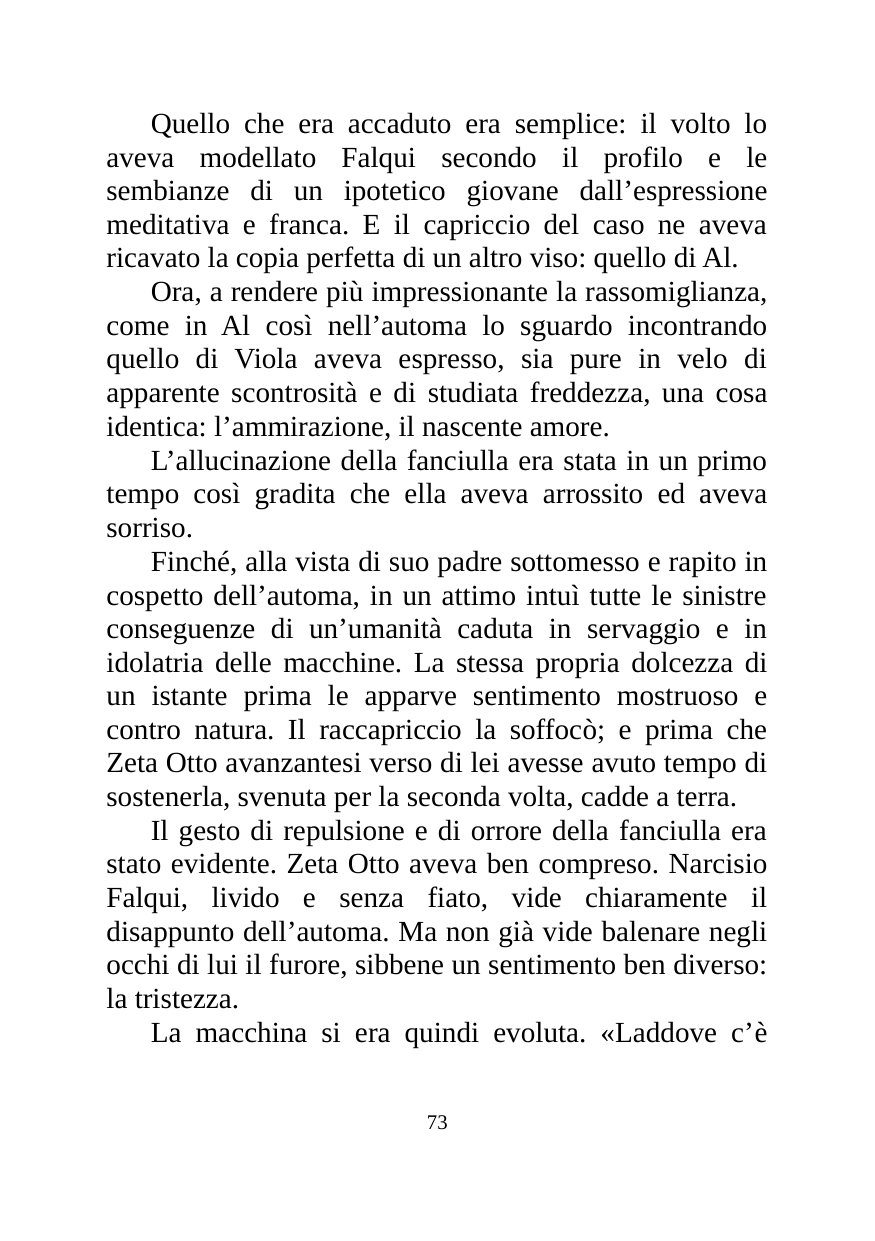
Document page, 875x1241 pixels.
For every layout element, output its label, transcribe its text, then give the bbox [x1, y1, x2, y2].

text La macchina si era quindi evoluta. «Laddove c’è [106, 1015, 768, 1048]
text Il gesto di repulsione e di orrore della fanciulla era stato evidente. Zeta Otto aveva ben compreso. Narcisio Falqui, livido e senza fiato, vide chiaramente il disappunto dell’automa. Ma non già vide balenare negli occhi di lui il furore, sibbene un sentimento ben diverso: la tristezza. [106, 813, 768, 1014]
text L’allucinazione della fanciulla era stata in un primo tempo così gradita che ella aveva arrossito ed aveva sorriso. [106, 443, 768, 543]
text Ora, a rendere più impressionante la rassomiglianza, come in Al così nell’automa lo sguardo incontrando quello di Viola aveva espresso, sia pure in velo di apparente scontrosità e di studiata freddezza, una cosa identica: l’ammirazione, il nascente amore. [106, 274, 768, 442]
text Finché, alla vista di suo padre sottomesso e rapito in cospetto dell’automa, in un attimo intuì tutte le sinistre conseguenze di un’umanità caduta in servaggio e in idolatria delle macchine. La stessa propria dolcezza di un istante prima le apparve sentimento mostruoso e contro natura. Il raccapriccio la soffocò; e prima che Zeta Otto avanzantesi verso di lei avesse avuto tempo di sostenerla, svenuta per la seconda volta, cadde a terra. [106, 544, 768, 812]
text Quello che era accaduto era semplice: il volto lo aveva modellato Falqui secondo il profilo e le sembianze di un ipotetico giovane dall’espressione meditativa e franca. E il capriccio del caso ne aveva ricavato la copia perfetta di un altro viso: quello di Al. [106, 106, 768, 274]
